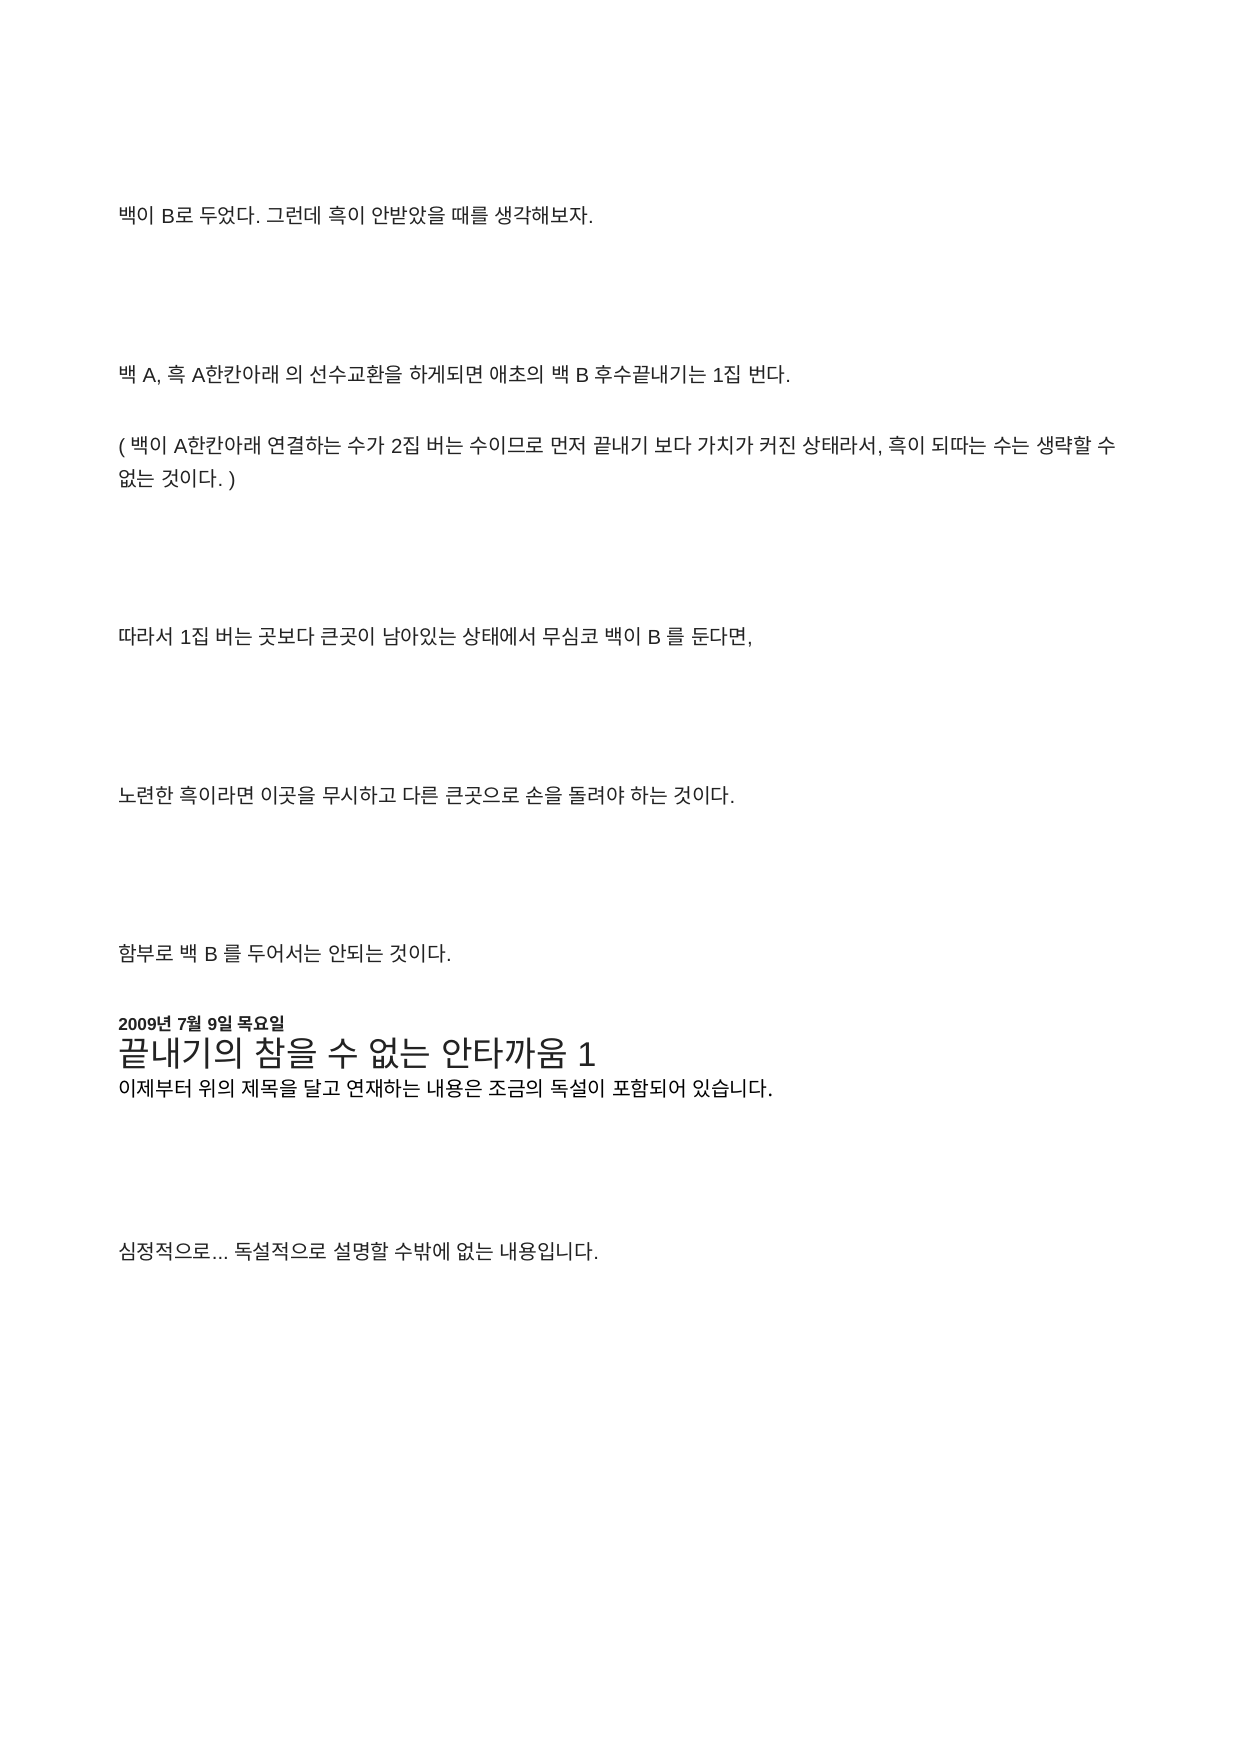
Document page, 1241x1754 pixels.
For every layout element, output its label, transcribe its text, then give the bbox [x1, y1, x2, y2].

text ( 백이 A한칸아래 연결하는 수가 2집 버는 수이므로 먼저 끝내기 보다 가치가 커진 상태라서, 흑이 되따는 수는 생략할 수 없는 것이다. ) [118, 435, 1122, 491]
text 따라서 1집 버는 곳보다 큰곳이 남아있는 상태에서 무심코 백이 B 를 둔다면, [118, 626, 1122, 649]
text 노련한 흑이라면 이곳을 무시하고 다른 큰곳으로 손을 돌려야 하는 것이다. [118, 784, 1122, 807]
subtitle 2009년 7월 9일 목요일 [118, 1014, 1122, 1034]
text 백 A, 흑 A한칸아래 의 선수교환을 하게되면 애초의 백 B 후수끝내기는 1집 번다. [118, 363, 1122, 386]
subtitle 끝내기의 참을 수 없는 안타까움 1 [118, 1034, 1122, 1073]
text 이제부터 위의 제목을 달고 연재하는 내용은 조금의 독설이 포함되어 있습니다. [118, 1073, 1122, 1103]
text 백이 B로 두었다. 그런데 흑이 안받았을 때를 생각해보자. [118, 205, 1122, 228]
text 함부로 백 B 를 두어서는 안되는 것이다. [118, 942, 1122, 966]
text 심정적으로... 독설적으로 설명할 수밖에 없는 내용입니다. [118, 1240, 1122, 1264]
